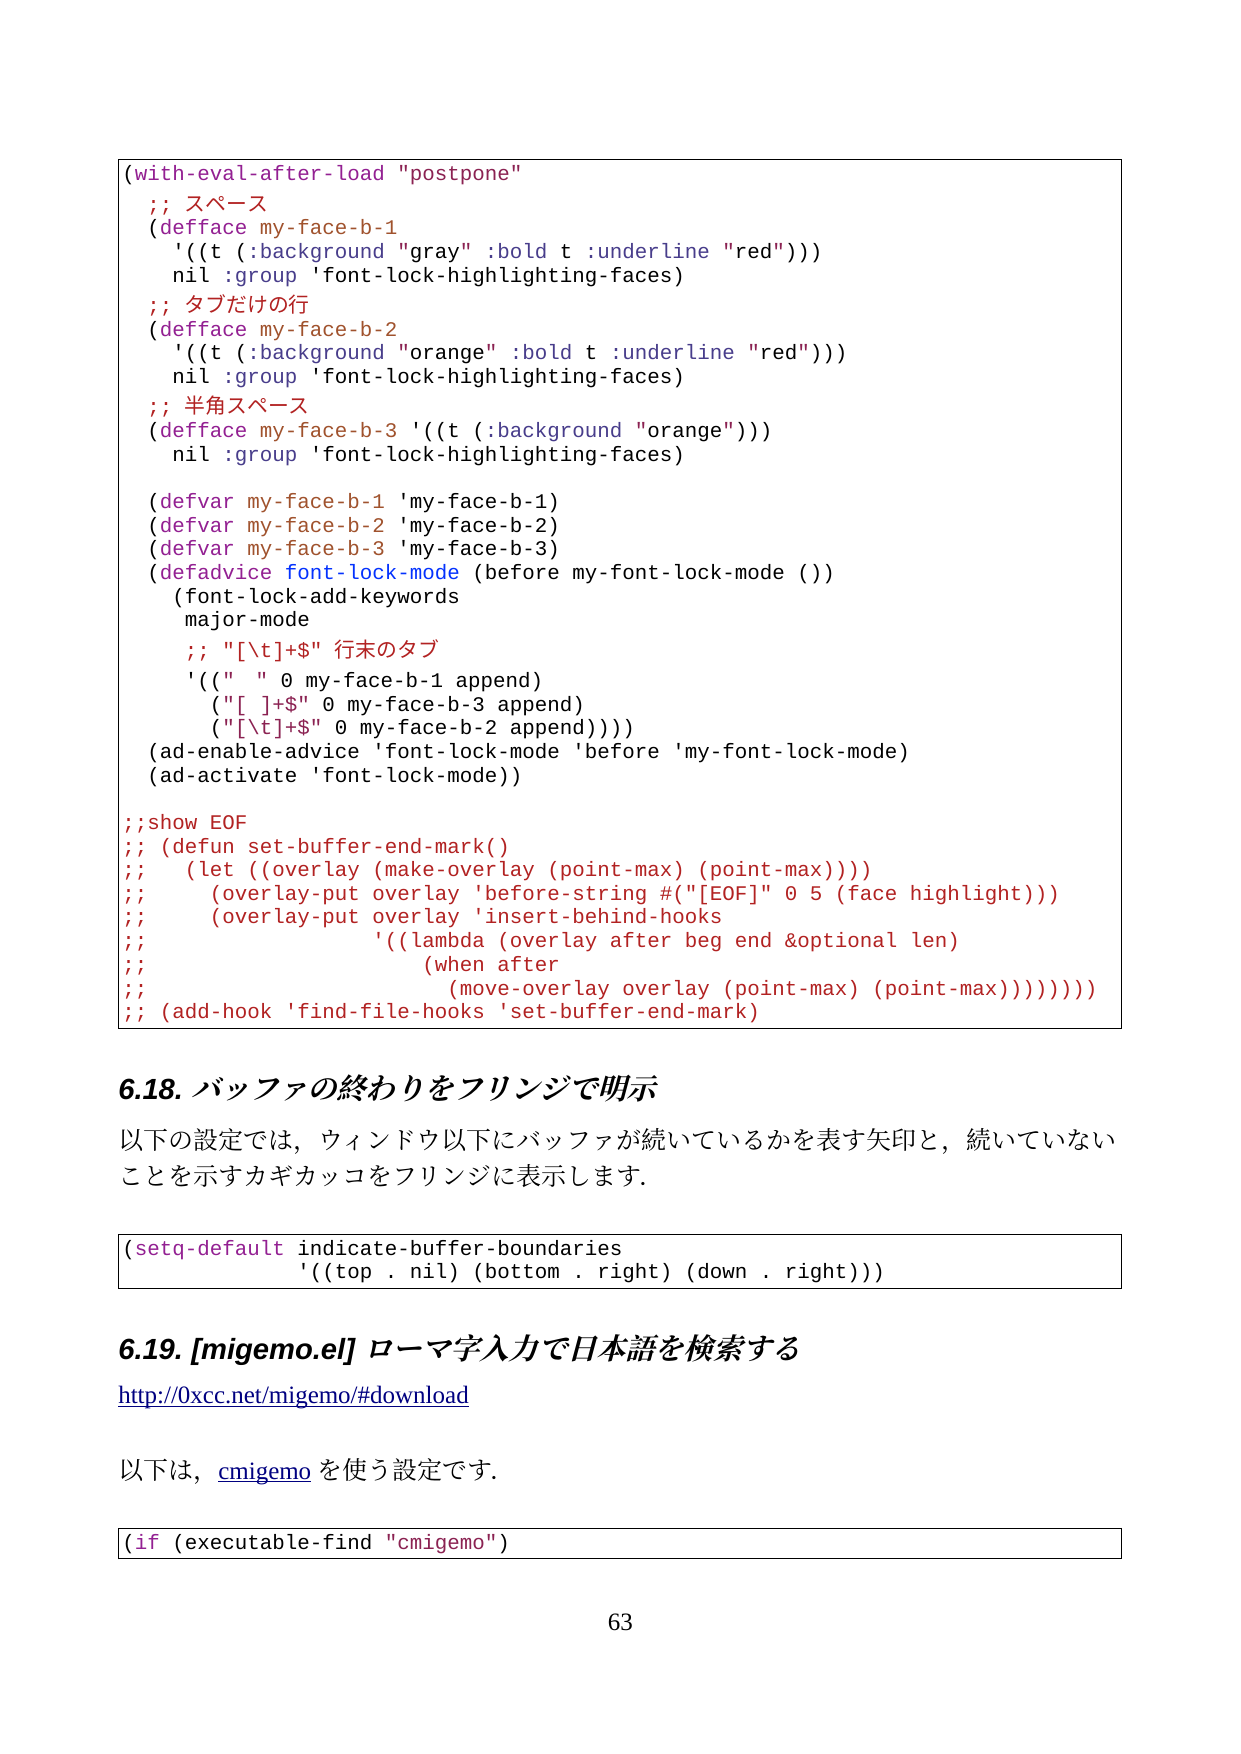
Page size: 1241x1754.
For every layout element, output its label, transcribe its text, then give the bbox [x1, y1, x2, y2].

text '((" " 0 my-face-b-1 append) [119, 659, 1121, 690]
text (defvar my-face-b-3 'my-face-b-3) [119, 534, 1121, 558]
text nil :group 'font-lock-highlighting-faces) [119, 440, 1121, 463]
text ;; 半角スペース [119, 386, 1121, 416]
text (defface my-face-b-1 [119, 213, 1121, 237]
text ;; (add-hook 'find-file-hooks 'set-buffer-end-mark) [119, 997, 1121, 1028]
text ;; タブだけの行 [119, 284, 1121, 315]
text (ad-enable-advice 'font-lock-mode 'before 'my-font-lock-mode) [119, 737, 1121, 761]
text (defvar my-face-b-2 'my-face-b-2) [119, 511, 1121, 534]
text 以下の設定では，ウィンドウ以下にバッファが続いているかを表す矢印と，続いていないことを示すカギカッコをフリンジに表示します． [118, 1121, 1122, 1221]
text '((t (:background "orange" :bold t :underline "red"))) [119, 338, 1121, 362]
text (defvar my-face-b-1 'my-face-b-1) [119, 487, 1121, 511]
text ;; スペース [119, 183, 1121, 213]
text ("[ ]+$" 0 my-face-b-3 append) [119, 690, 1121, 713]
text (setq-default indicate-buffer-boundaries [119, 1235, 1121, 1257]
subtitle バッファの終わりをフリンジで明示 [118, 1066, 1122, 1108]
text (defadvice font-lock-mode (before my-font-lock-mode ()) [119, 558, 1121, 582]
text http://0xcc.net/migemo/#download [118, 1381, 1122, 1438]
text ;; (move-overlay overlay (point-max) (point-max)))))))) [119, 973, 1121, 997]
text (ad-activate 'font-lock-mode)) [119, 761, 1121, 784]
text ;; (overlay-put overlay 'before-string #("[EOF]" 0 5 (face highlight))) [119, 879, 1121, 903]
text [118, 118, 1122, 147]
text ;; (defun set-buffer-end-mark() [119, 832, 1121, 855]
text (with-eval-after-load "postpone" [119, 160, 1121, 183]
text major-mode [119, 605, 1121, 629]
text ;; (let ((overlay (make-overlay (point-max) (point-max)))) [119, 855, 1121, 879]
text (font-lock-add-keywords [119, 582, 1121, 605]
text ;; '((lambda (overlay after beg end &optional len) [119, 926, 1121, 950]
text '((top . nil) (bottom . right) (down . right))) [119, 1257, 1121, 1288]
text ;; (overlay-put overlay 'insert-behind-hooks [119, 903, 1121, 926]
text ("[\t]+$" 0 my-face-b-2 append)))) [119, 713, 1121, 737]
text ;; "[\t]+$" 行末のタブ [119, 629, 1121, 659]
text (defface my-face-b-2 [119, 315, 1121, 338]
text ;; (when after [119, 950, 1121, 973]
text nil :group 'font-lock-highlighting-faces) [119, 362, 1121, 386]
text (if (executable-find "cmigemo") [119, 1529, 1121, 1558]
text ;;show EOF [119, 808, 1121, 832]
text (defface my-face-b-3 '((t (:background "orange"))) [119, 416, 1121, 440]
subtitle [migemo.el] ローマ字入力で日本語を検索する [118, 1326, 1122, 1368]
text nil :group 'font-lock-highlighting-faces) [119, 261, 1121, 284]
text 以下は，cmigemo を使う設定です． [118, 1451, 1122, 1515]
text '((t (:background "gray" :bold t :underline "red"))) [119, 237, 1121, 261]
